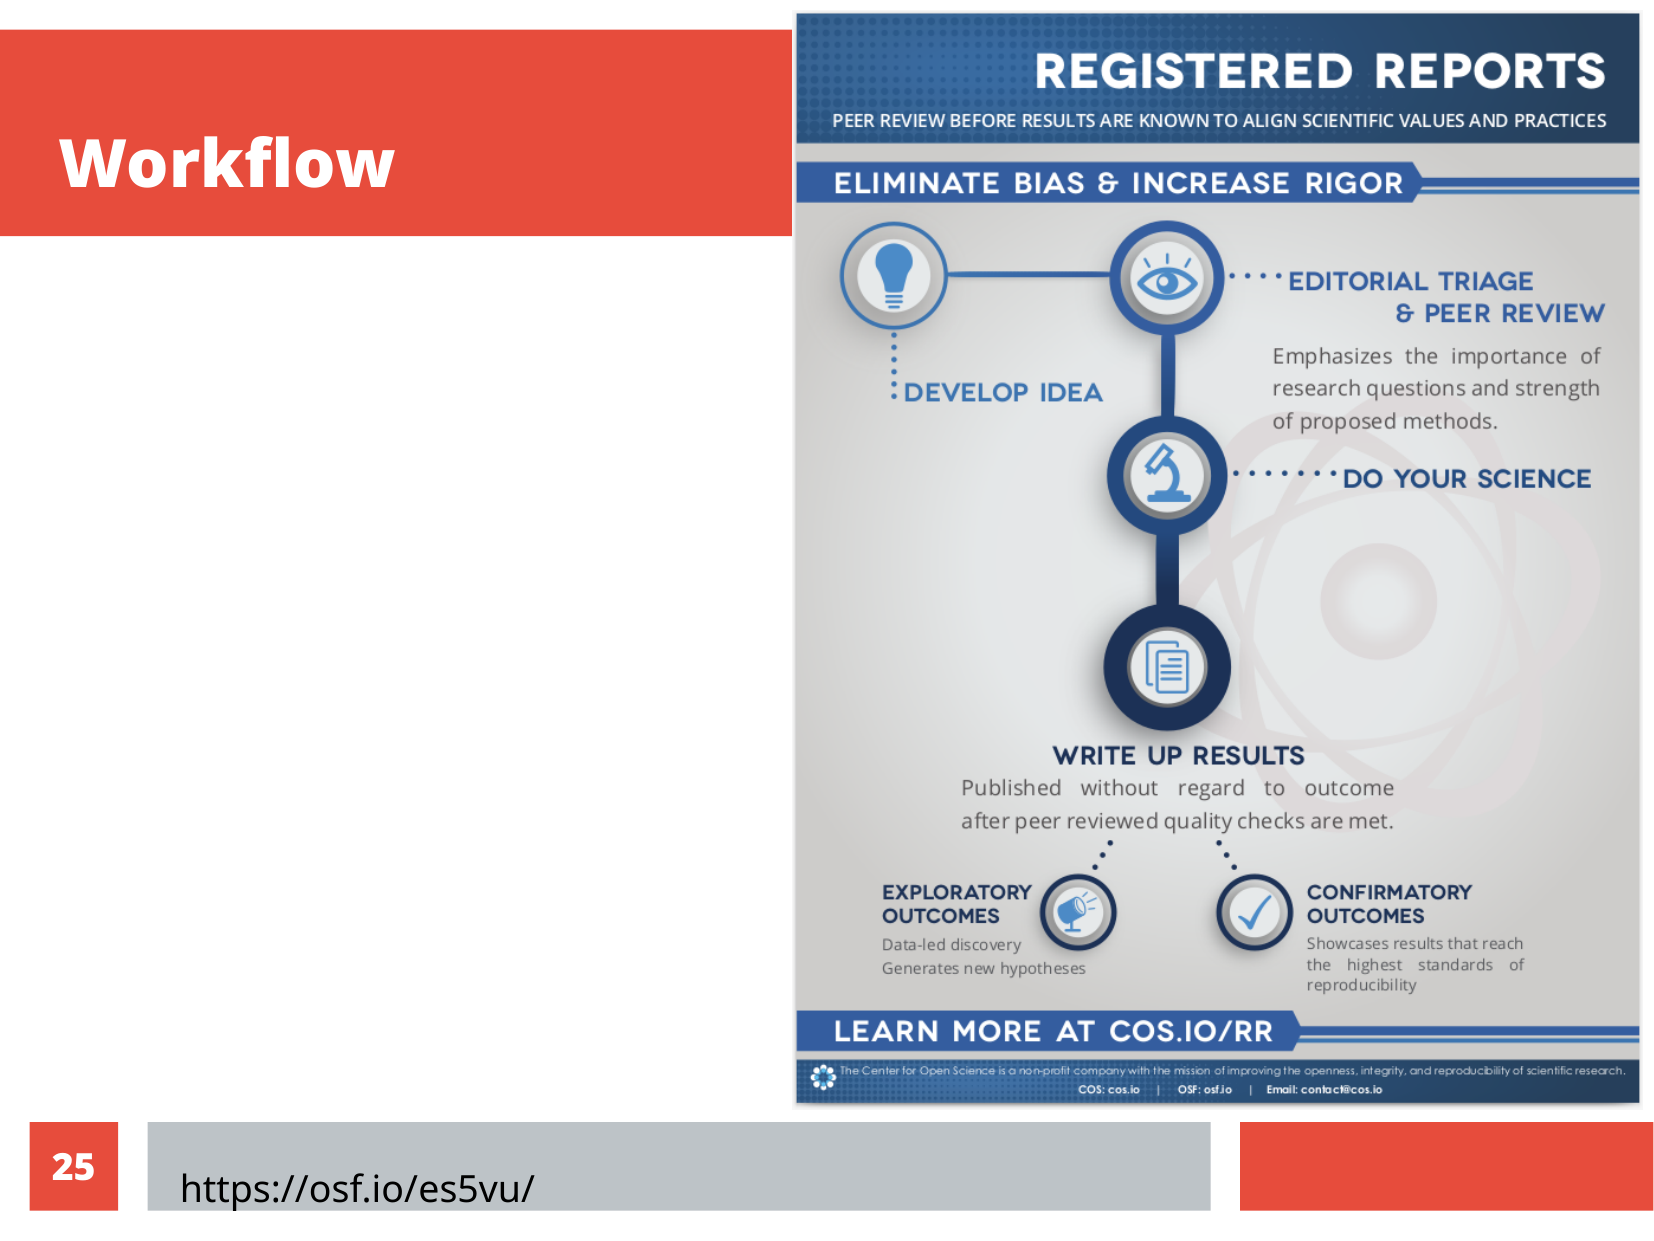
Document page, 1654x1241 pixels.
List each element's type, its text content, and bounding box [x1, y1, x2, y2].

picture [792, 10, 1643, 1111]
text_box https://osf.io/es5vu/ [165, 1155, 566, 1214]
title Workflow [59, 59, 792, 207]
